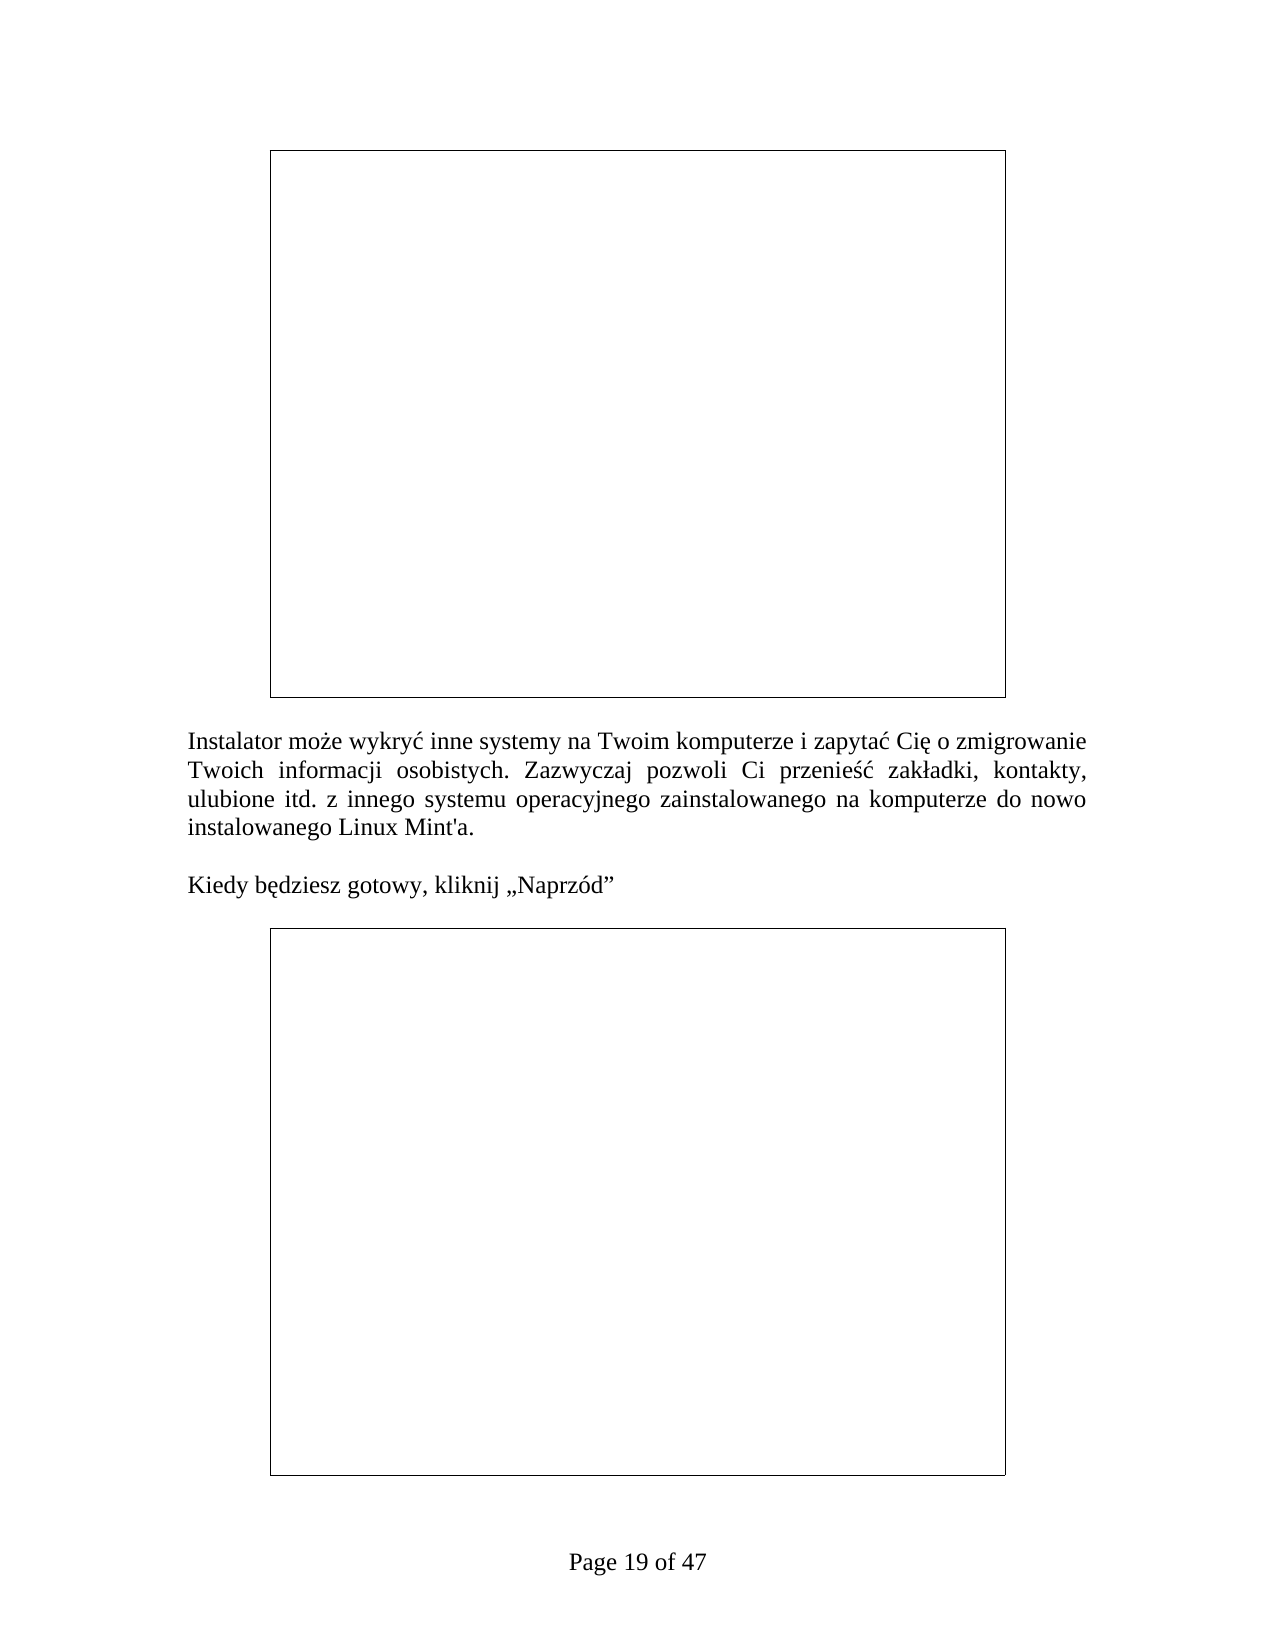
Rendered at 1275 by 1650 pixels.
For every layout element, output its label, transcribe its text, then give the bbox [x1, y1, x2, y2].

text Kiedy będziesz gotowy, kliknij „Naprzód” [187, 870, 1087, 899]
text Instalator może wykryć inne systemy na Twoim komputerze i zapytać Cię o zmigrowanie Twoich informacji osobistych. Zazwyczaj pozwoli Ci przenieść zakładki, kontakty, ulubione itd. z innego systemu operacyjnego zainstalowanego na komputerze do nowo instalowanego Linux Mint'a. [187, 726, 1087, 841]
